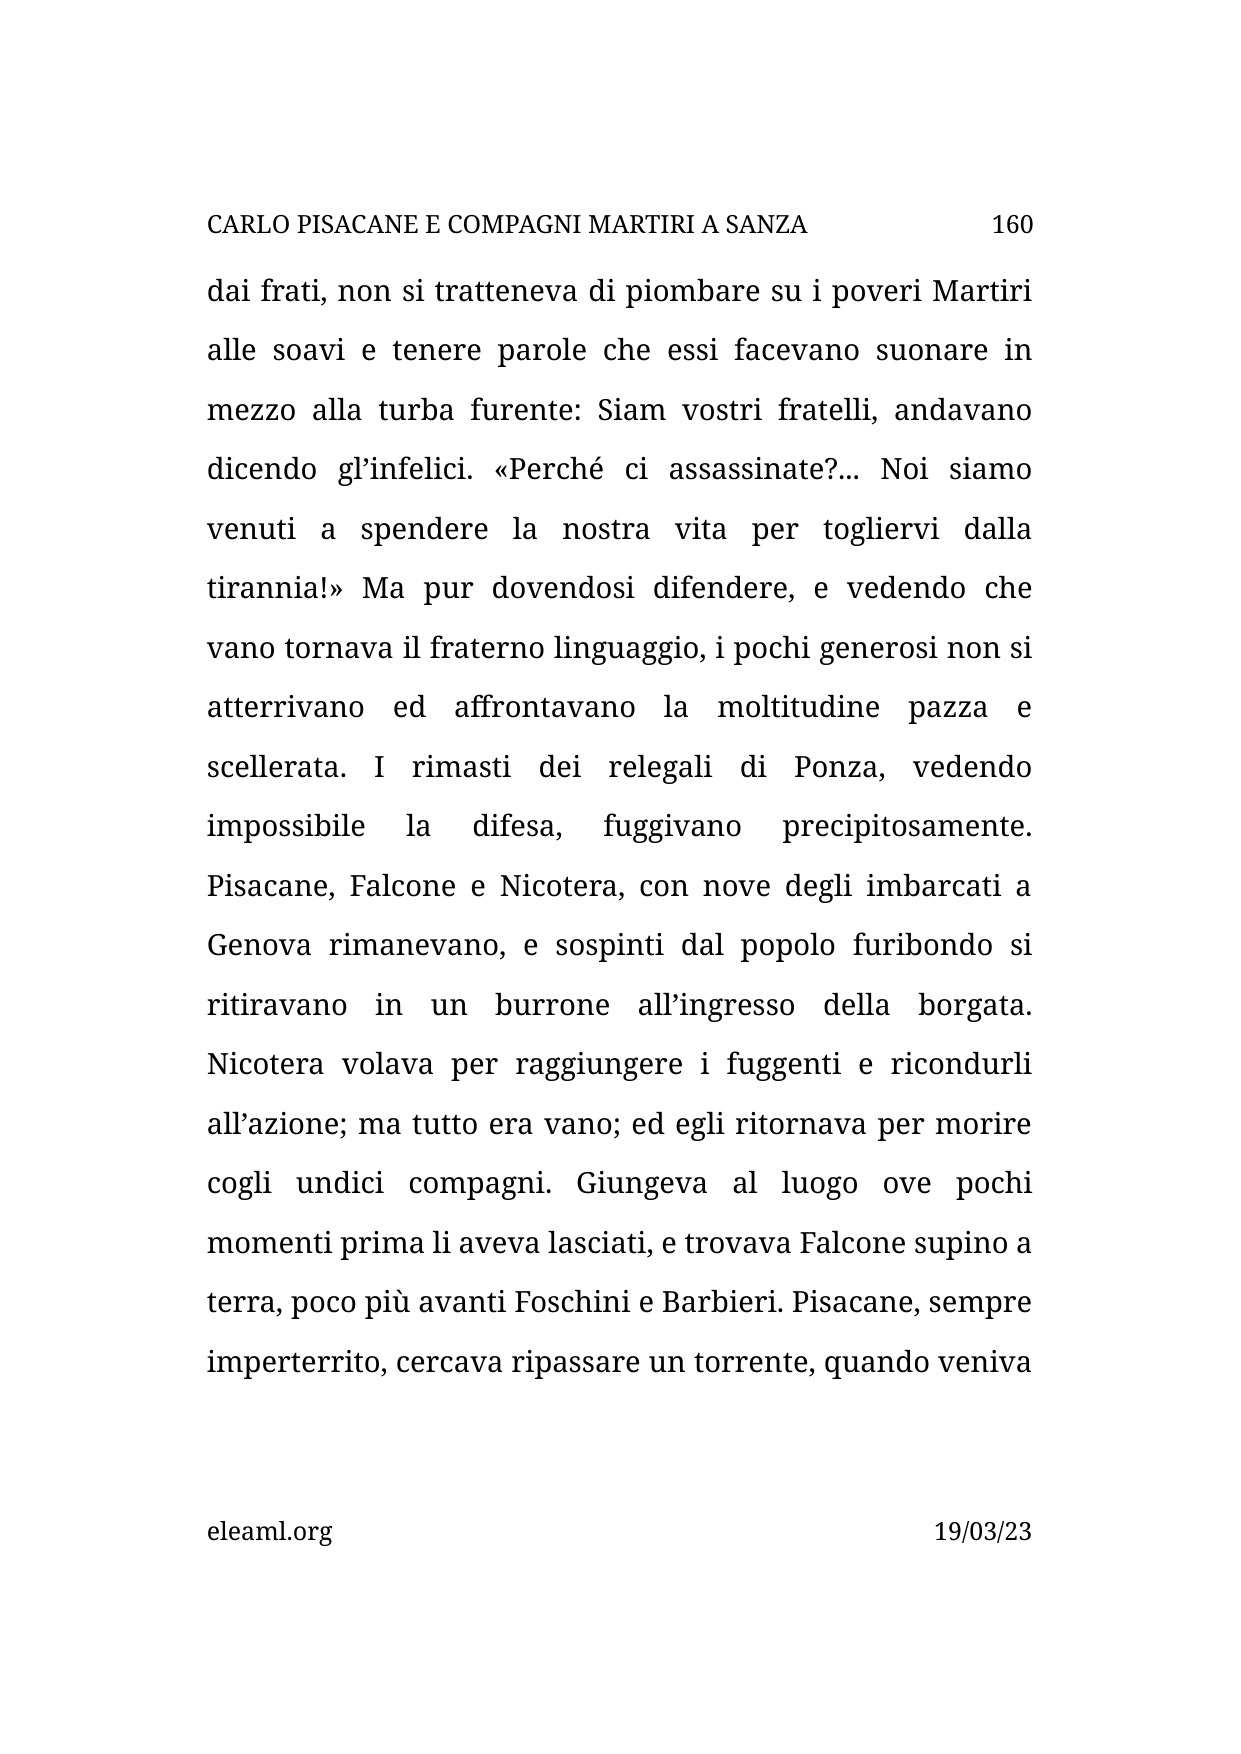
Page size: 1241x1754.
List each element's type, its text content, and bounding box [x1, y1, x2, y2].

text dai frati, non si tratteneva di piombare su i poveri Martiri alle soavi e tenere parole che essi facevano suonare in mezzo alla turba furente: Siam vostri fratelli, andavano dicendo gl’infelici. «Perché ci assassinate?... Noi siamo venuti a spendere la nostra vita per togliervi dalla tirannia!» Ma pur dovendosi difendere, e vedendo che vano tornava il fraterno linguaggio, i pochi generosi non si atterrivano ed affrontavano la moltitudine pazza e scellerata. I rimasti dei relegali di Ponza, vedendo impossibile la difesa, fuggivano precipitosamente. Pisacane, Falcone e Nicotera, con nove degli imbarcati a Genova rimanevano, e sospinti dal popolo furibondo si ritiravano in un burrone all’ingresso della borgata. Nicotera volava per raggiungere i fuggenti e ricondurli all’azione; ma tutto era vano; ed egli ritornava per morire cogli undici compagni. Giungeva al luogo ove pochi momenti prima li aveva lasciati, e trovava Falcone supino a terra, poco più avanti Foschini e Barbieri. Pisacane, sempre imperterrito, cercava ripassare un torrente, quando veniva [207, 270, 1033, 1381]
